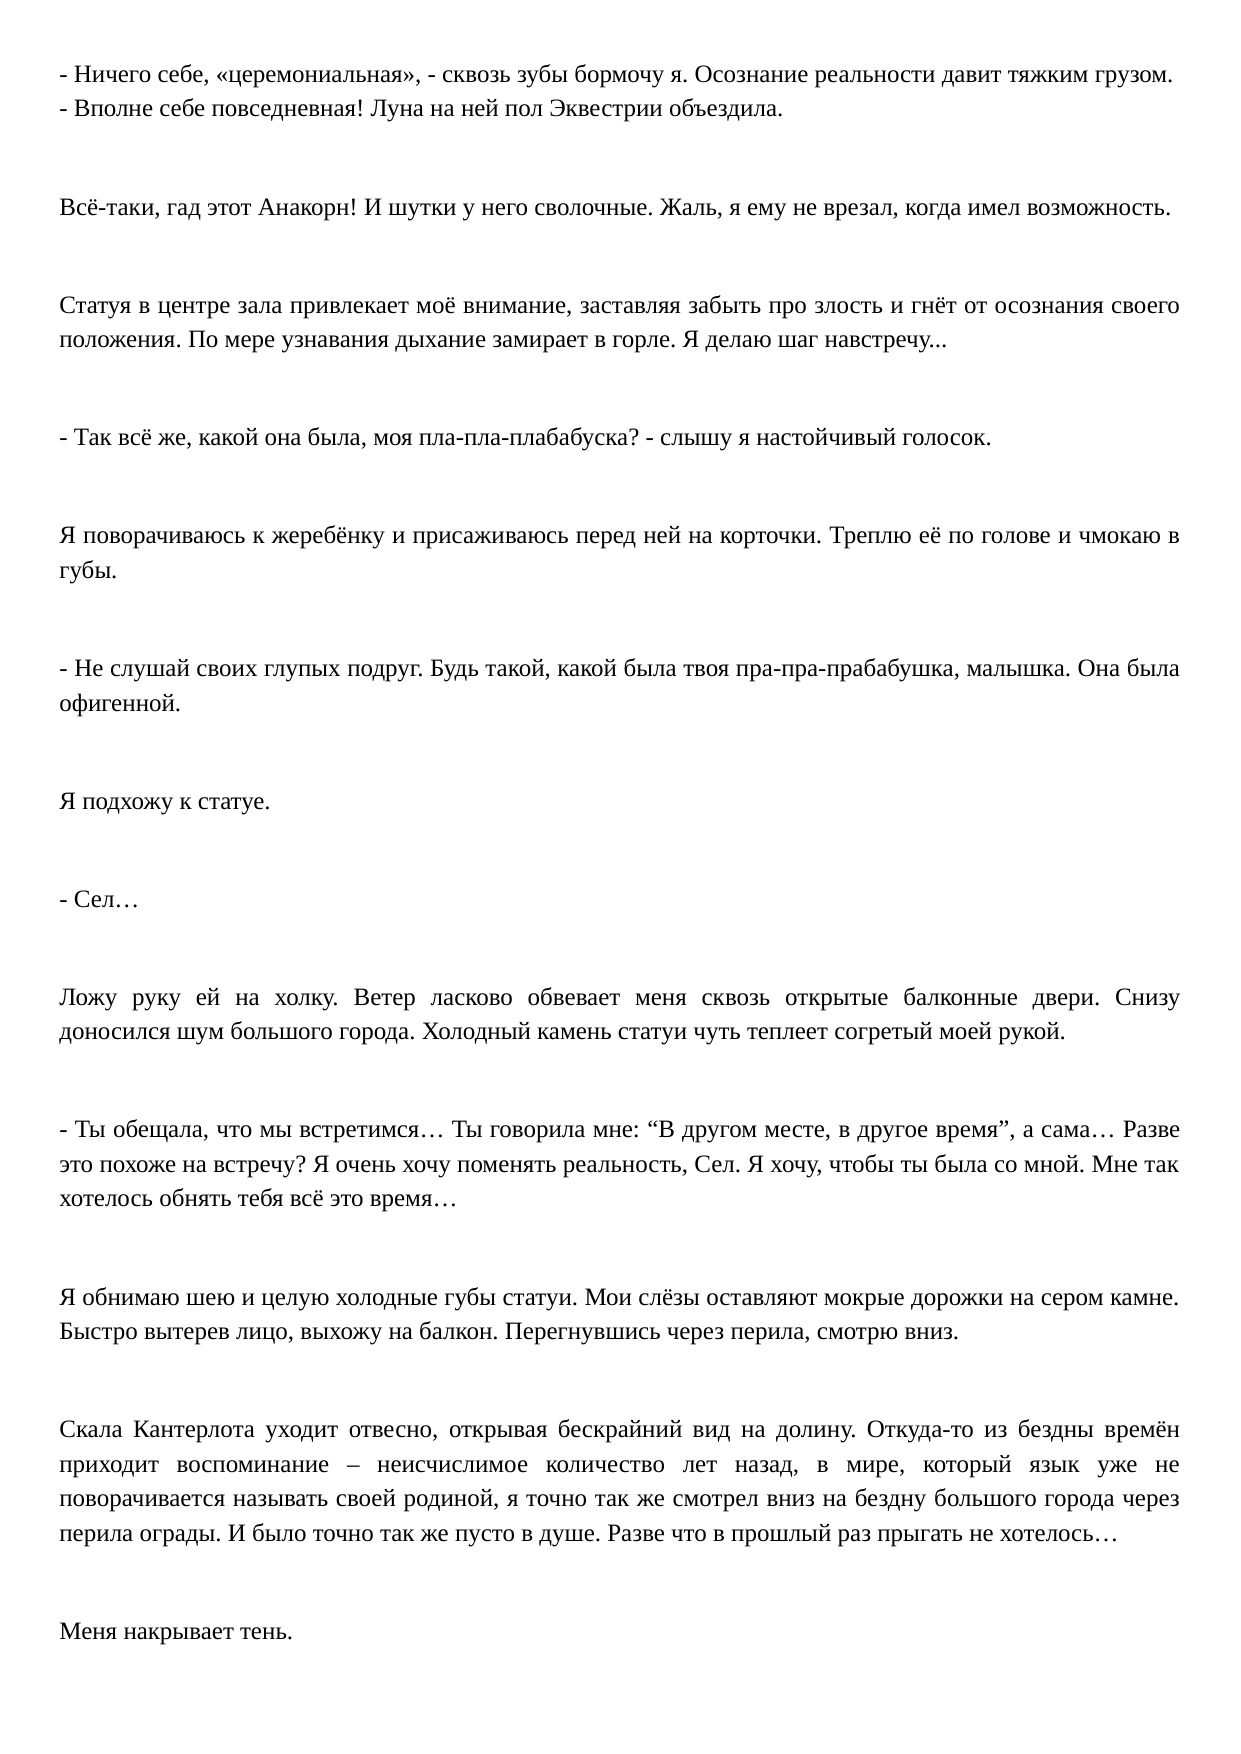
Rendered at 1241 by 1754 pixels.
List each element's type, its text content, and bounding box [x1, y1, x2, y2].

text Всё-таки, гад этот Анакорн! И шутки у него сволочные. Жаль, я ему не врезал, когда имел возможность. [59, 192, 1181, 220]
text Скала Кантерлота уходит отвесно, открывая бескрайний вид на долину. Откуда-то из бездны времён приходит воспоминание – неисчислимое количество лет назад, в мире, который язык уже не поворачивается называть своей родиной, я точно так же смотрел вниз на бездну большого города через перила ограды. И было точно так же пусто в душе. Разве что в прошлый раз прыгать не хотелось… [59, 1414, 1181, 1546]
text - Сел… [59, 884, 1181, 913]
text - Не слушай своих глупых подруг. Будь такой, какой была твоя пра-пра-прабабушка, малышка. Она была офигенной. [59, 653, 1181, 716]
text - Ты обещала, что мы встретимся… Ты говорила мне: “В другом месте, в другое время”, а сама… Разве это похоже на встречу? Я очень хочу поменять реальность, Сел. Я хочу, чтобы ты была со мной. Мне так хотелось обнять тебя всё это время… [59, 1114, 1181, 1212]
text Я обнимаю шею и целую холодные губы статуи. Мои слёзы оставляют мокрые дорожки на сером камне. Быстро вытерев лицо, выхожу на балкон. Перегнувшись через перила, смотрю вниз. [59, 1282, 1181, 1345]
text - Ничего себе, «церемониальная», - сквозь зубы бормочу я. Осознание реальности давит тяжким грузом. - Вполне себе повседневная! Луна на ней пол Эквестрии объездила. [59, 59, 1181, 122]
text Я поворачиваюсь к жеребёнку и присаживаюсь перед ней на корточки. Треплю её по голове и чмокаю в губы. [59, 521, 1181, 584]
text - Так всё же, какой она была, моя пла-пла-плабабуска? - слышу я настойчивый голосок. [59, 422, 1181, 451]
text Меня накрывает тень. [59, 1616, 1181, 1644]
text Ложу руку ей на холку. Ветер ласково обвевает меня сквозь открытые балконные двери. Снизу доносился шум большого города. Холодный камень статуи чуть теплеет согретый моей рукой. [59, 982, 1181, 1045]
text Я подхожу к статуе. [59, 786, 1181, 814]
text Статуя в центре зала привлекает моё внимание, заставляя забыть про злость и гнёт от осознания своего положения. По мере узнавания дыхание замирает в горле. Я делаю шаг навстречу... [59, 290, 1181, 353]
